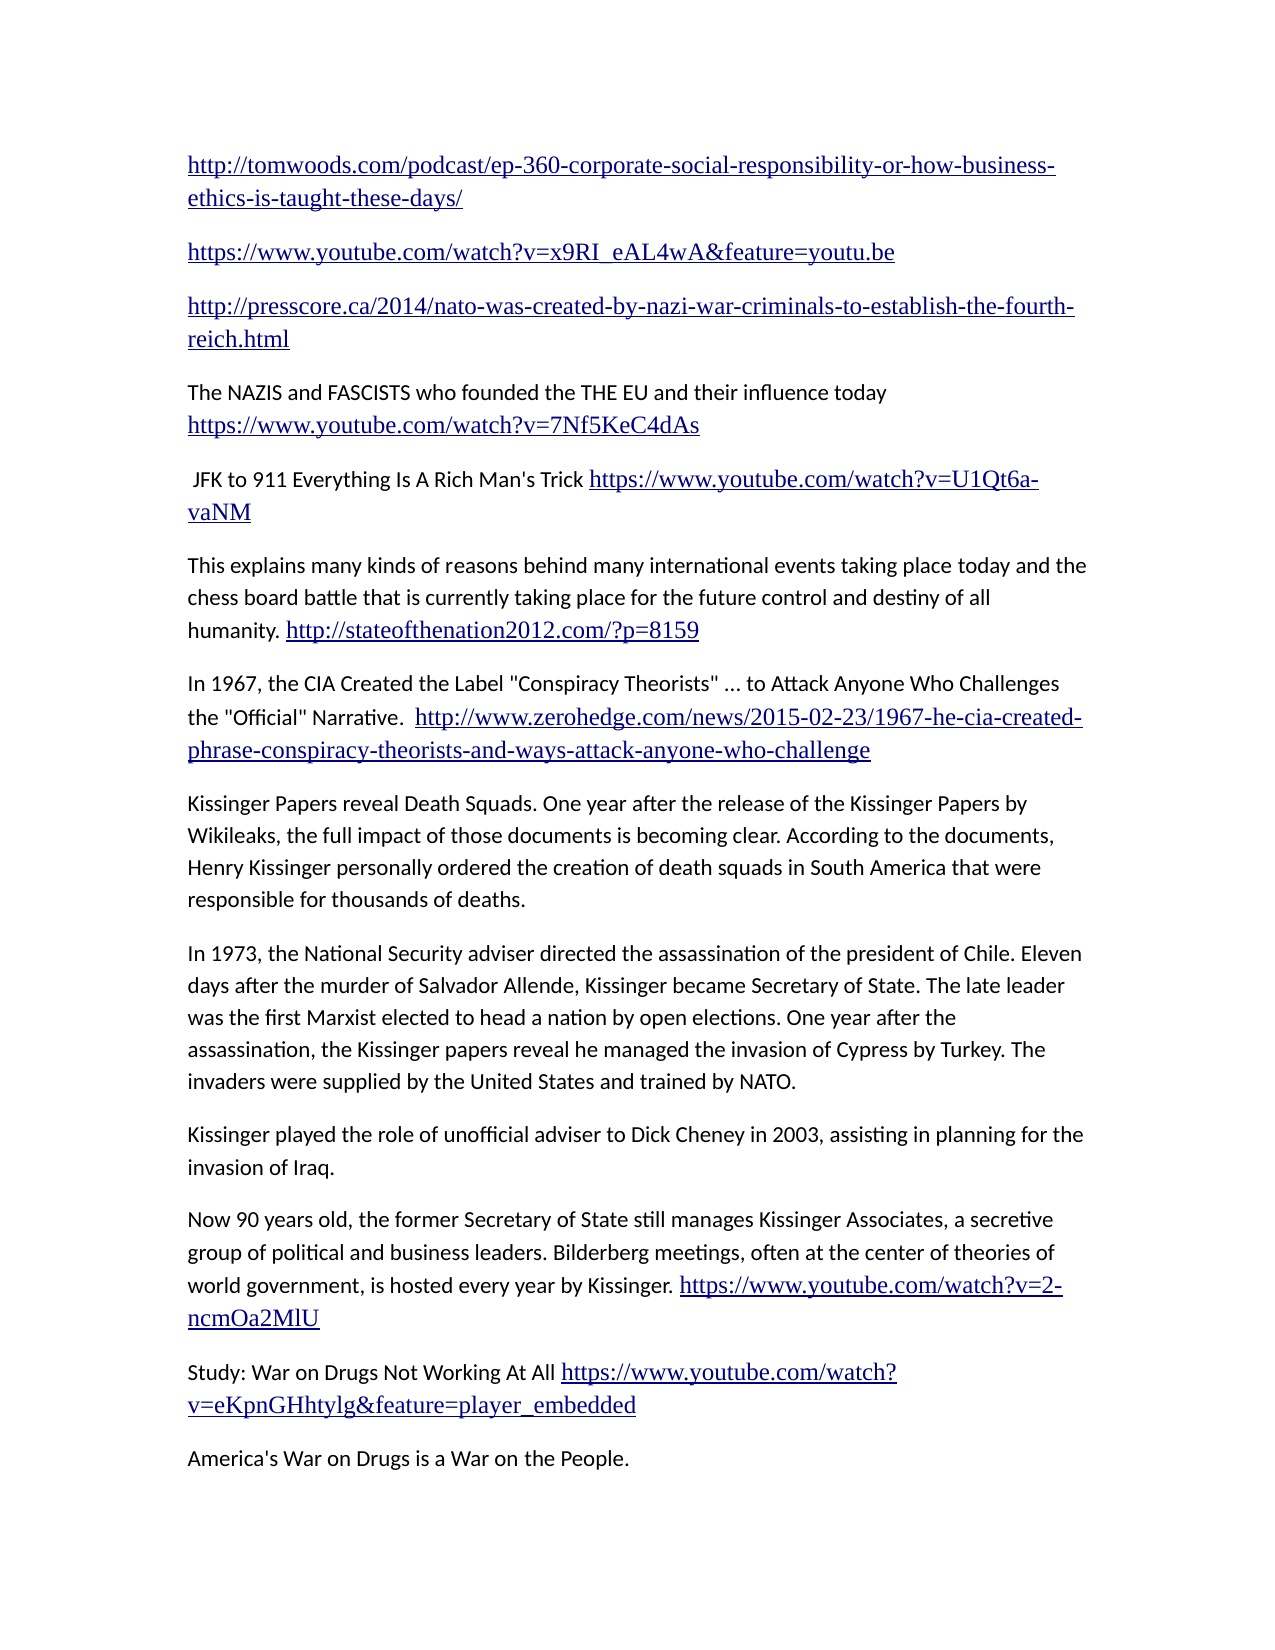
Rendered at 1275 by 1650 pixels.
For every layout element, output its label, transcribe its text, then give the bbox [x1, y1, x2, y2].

text http://tomwoods.com/podcast/ep-360-corporate-social-responsibility-or-how-business-ethics-is-taught-these-days/ [187, 150, 1087, 212]
text America's War on Drugs is a War on the People. [187, 1444, 1087, 1472]
text Kissinger played the role of unofficial adviser to Dick Cheney in 2003, assisting in planning for the invasion of Iraq. [187, 1120, 1087, 1181]
text In 1973, the National Security adviser directed the assassination of the president of Chile. Eleven days after the murder of Salvador Allende, Kissinger became Secretary of State. The late leader was the first Marxist elected to head a nation by open elections. One year after the assassination, the Kissinger papers reveal he managed the invasion of Cypress by Turkey. The invaders were supplied by the United States and trained by NATO. [187, 939, 1087, 1095]
text JFK to 911 Everything Is A Rich Man's Trick https://www.youtube.com/watch?v=U1Qt6a-vaNM [187, 464, 1087, 526]
text http://presscore.ca/2014/nato-was-created-by-nazi-war-criminals-to-establish-the-fourth-reich.html [187, 291, 1087, 352]
text Kissinger Papers reveal Death Squads. One year after the release of the Kissinger Papers by Wikileaks, the full impact of those documents is becoming clear. According to the documents, Henry Kissinger personally ordered the creation of death squads in South America that were responsible for thousands of deaths. [187, 789, 1087, 914]
text The NAZIS and FASCISTS who founded the THE EU and their influence today https://www.youtube.com/watch?v=7Nf5KeC4dAs [187, 378, 1087, 439]
text Now 90 years old, the former Secretary of State still manages Kissinger Associates, a secretive group of political and business leaders. Bilderberg meetings, often at the center of theories of world government, is hosted every year by Kissinger. https://www.youtube.com/watch?v=2-ncmOa2MlU [187, 1206, 1087, 1332]
text In 1967, the CIA Created the Label "Conspiracy Theorists" ... to Attack Anyone Who Challenges the "Official" Narrative. http://www.zerohedge.com/news/2015-02-23/1967-he-cia-created-phrase-conspiracy-theorists-and-ways-attack-anyone-who-challenge [187, 669, 1087, 764]
text https://www.youtube.com/watch?v=x9RI_eAL4wA&feature=youtu.be [187, 237, 1087, 266]
text This explains many kinds of reasons behind many international events taking place today and the chess board battle that is currently taking place for the future control and destiny of all humanity. http://stateofthenation2012.com/?p=8159 [187, 551, 1087, 644]
text Study: War on Drugs Not Working At All https://www.youtube.com/watch?v=eKpnGHhtylg&feature=player_embedded [187, 1357, 1087, 1419]
